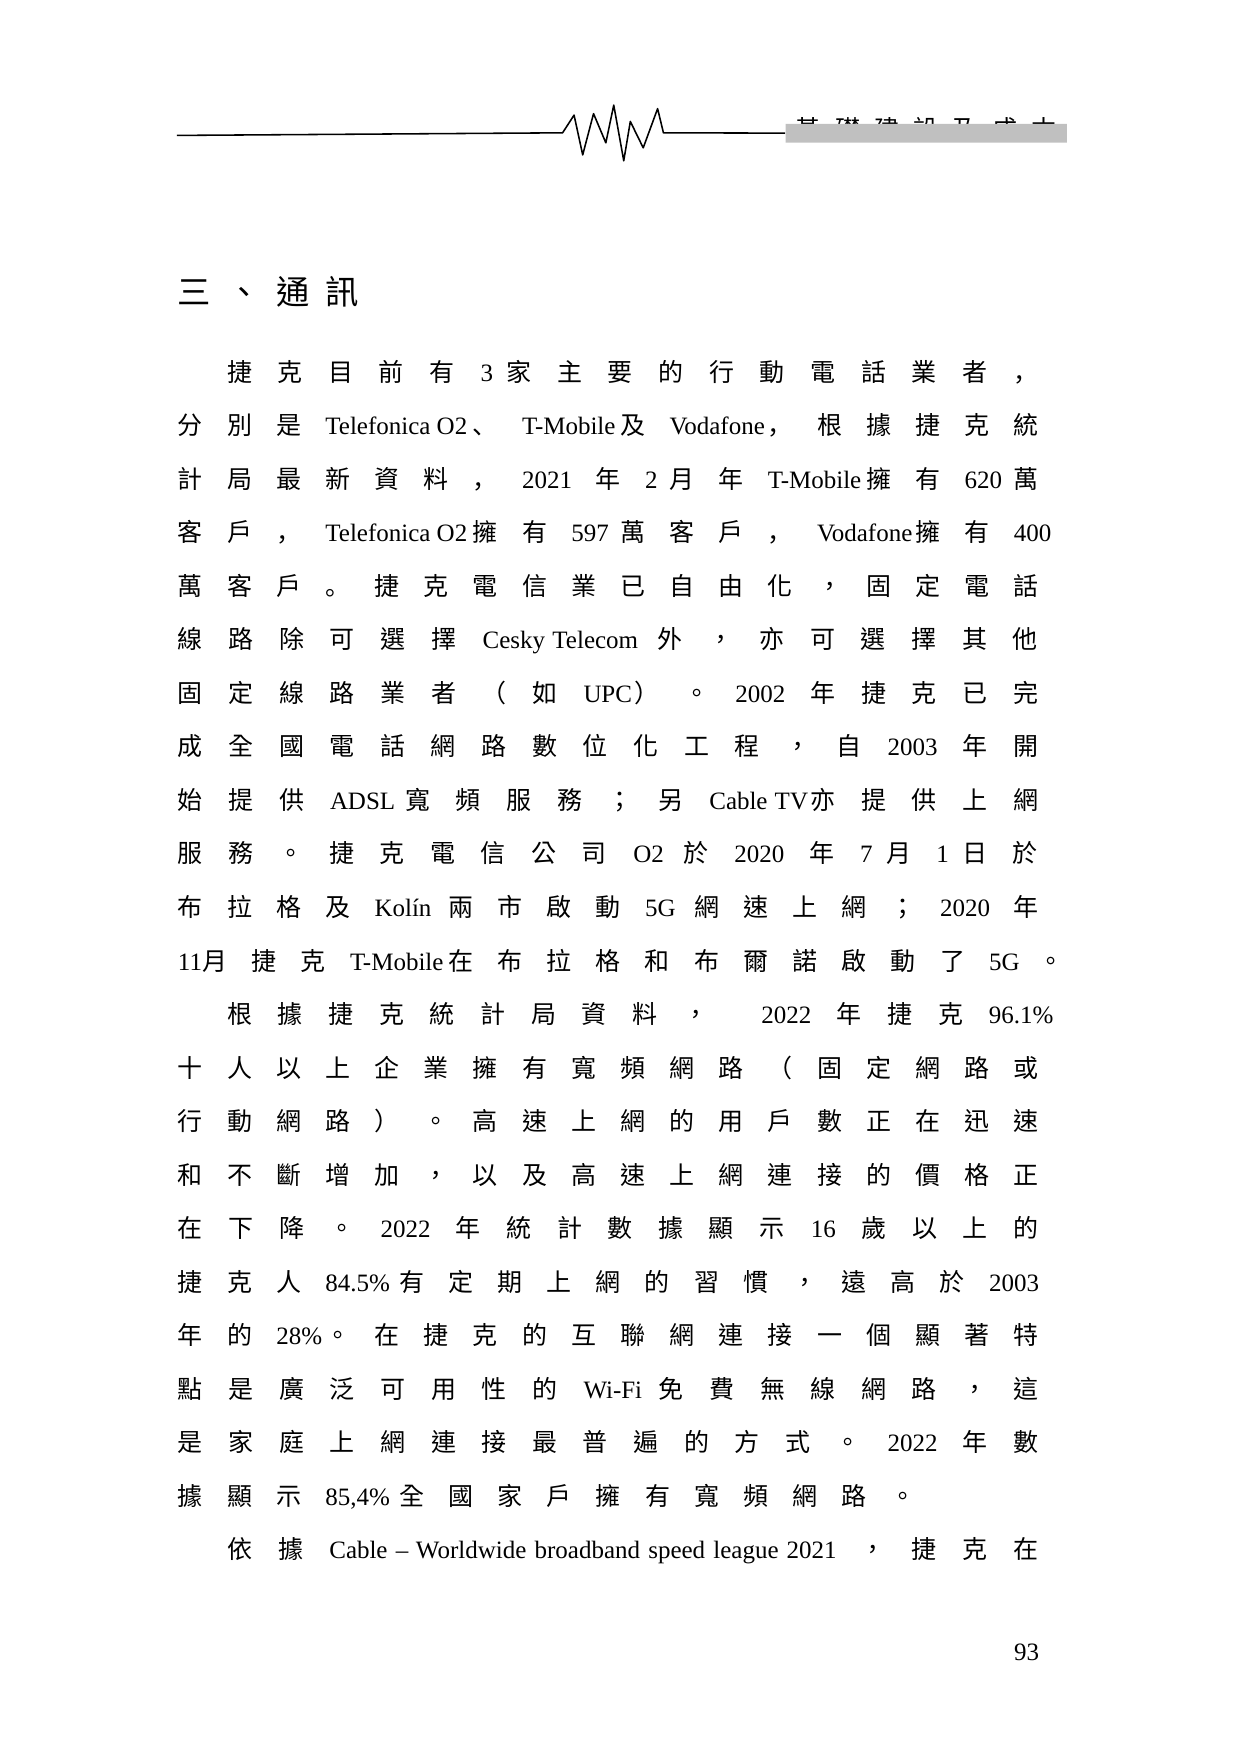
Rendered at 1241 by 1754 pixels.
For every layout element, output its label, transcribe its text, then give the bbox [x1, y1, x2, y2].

text 根據捷克統計局資料， 2022年捷克96.1%十人以上企業擁有寬頻網路（固定網路或行動網路）。高速上網的用戶數正在迅速和不斷增加，以及高速上網連接的價格正在下降。2022年統計數據顯示16歲以上的捷克人84.5%有定期上網的習慣，遠高於2003年的28%。在捷克的互聯網連接一個顯著特點是廣泛可用性的Wi-Fi免費無線網路，這是家庭上網連接最普遍的方式。2022年數據顯示85,4%全國家戶擁有寬頻網路。 [178, 986, 1063, 1521]
text 三、通訊 [178, 263, 1063, 317]
text 依據Cable – Worldwide broadband speed league 2021，捷克在 [178, 1521, 1063, 1575]
text 捷克目前有3家主要的行動電話業者，分別是Telefonica O2、T-Mobile及Vodafone，根據捷克統計局最新資料，2021年2月年T-Mobile擁有620萬客戶，Telefonica O2擁有597萬客戶，Vodafone擁有400萬客戶。捷克電信業已自由化，固定電話線路除可選擇Cesky Telecom外，亦可選擇其他固定線路業者（如UPC）。2002年捷克已完成全國電話網路數位化工程，自2003年開始提供ADSL寬頻服務；另Cable TV亦提供上網服務。捷克電信公司O2於2020年7月1日於布拉格及Kolín兩市啟動5G網速上網；2020年11月捷克T-Mobile在布拉格和布爾諾啟動了5G。 [178, 343, 1063, 986]
